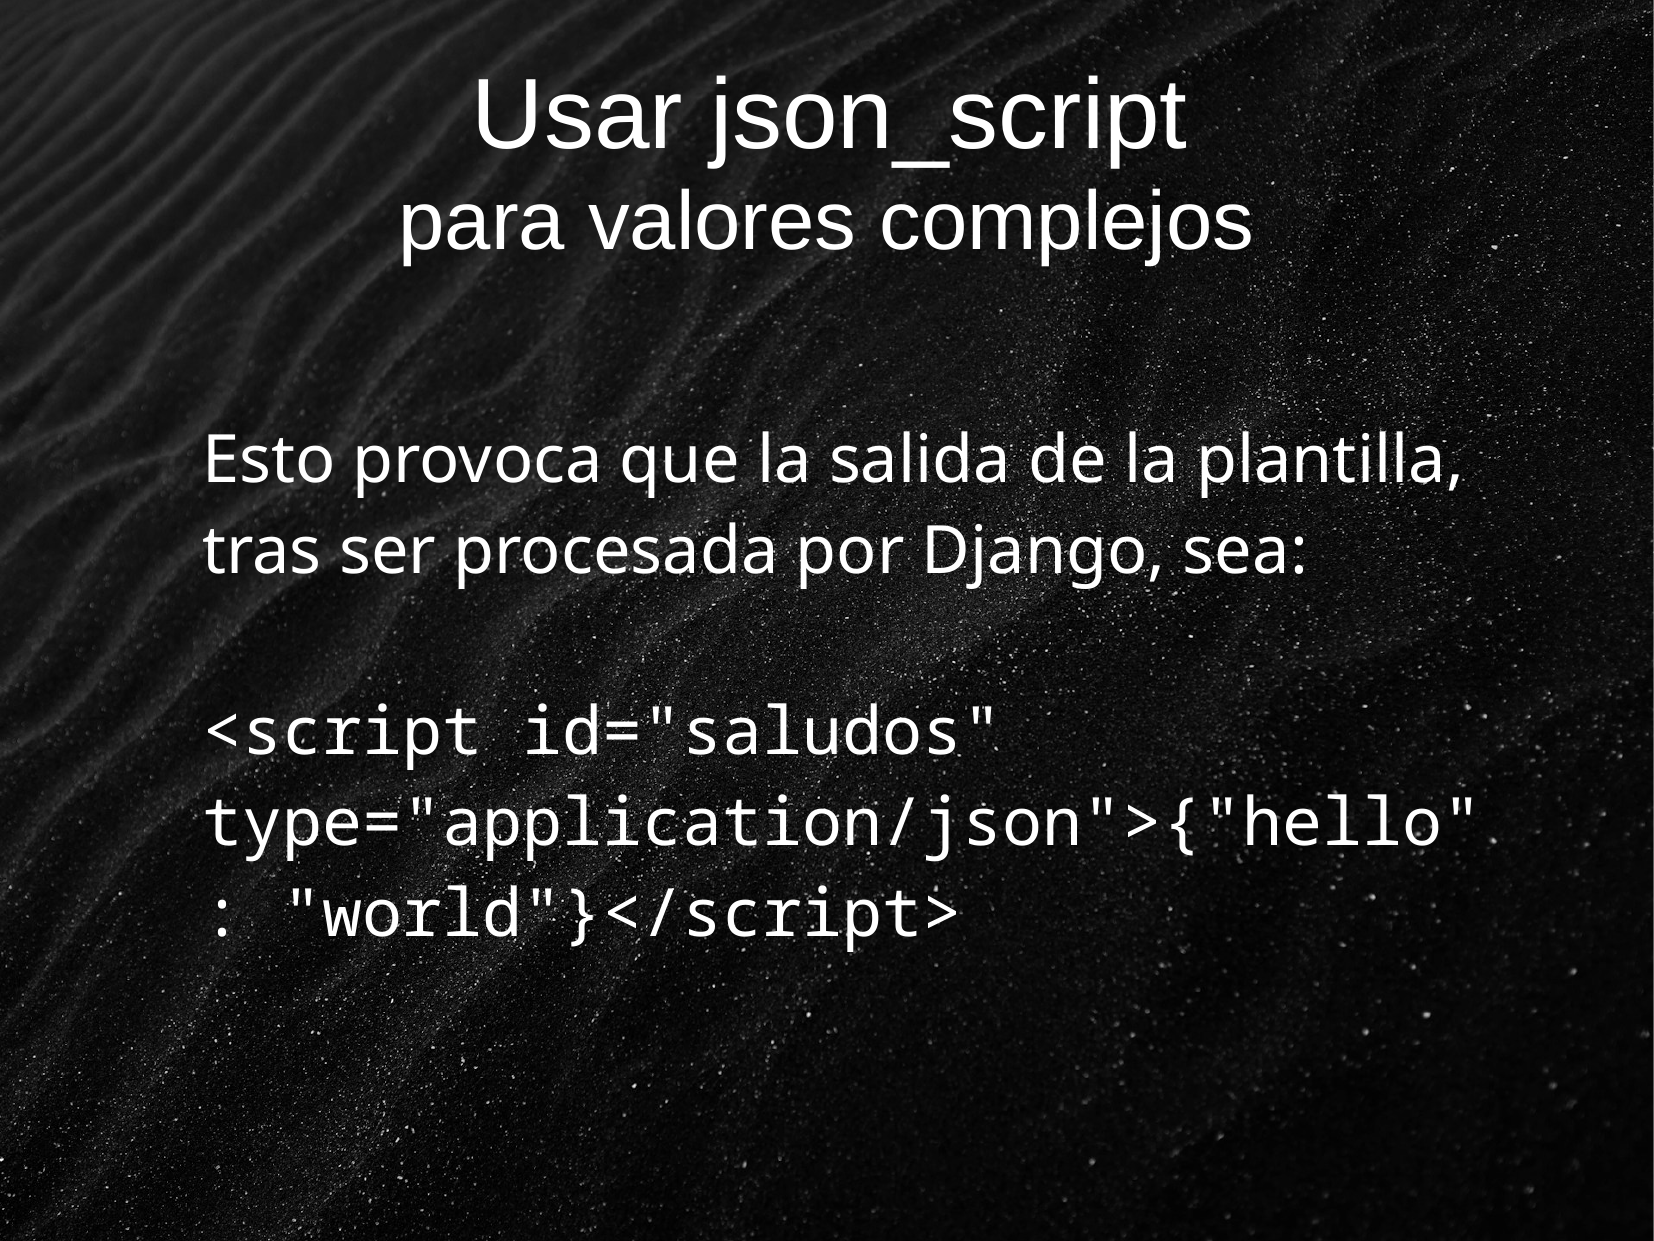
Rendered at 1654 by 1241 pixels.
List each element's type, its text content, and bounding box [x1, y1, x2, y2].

text_box Esto provoca que la salida de la plantilla, tras ser procesada por Django, sea: <script id="saludos" type="application/json">{"hello": "world"}</script> [187, 403, 1501, 1126]
picture [0, 0, 1654, 1241]
title Usar json_script para valores complejos [82, 38, 1571, 268]
